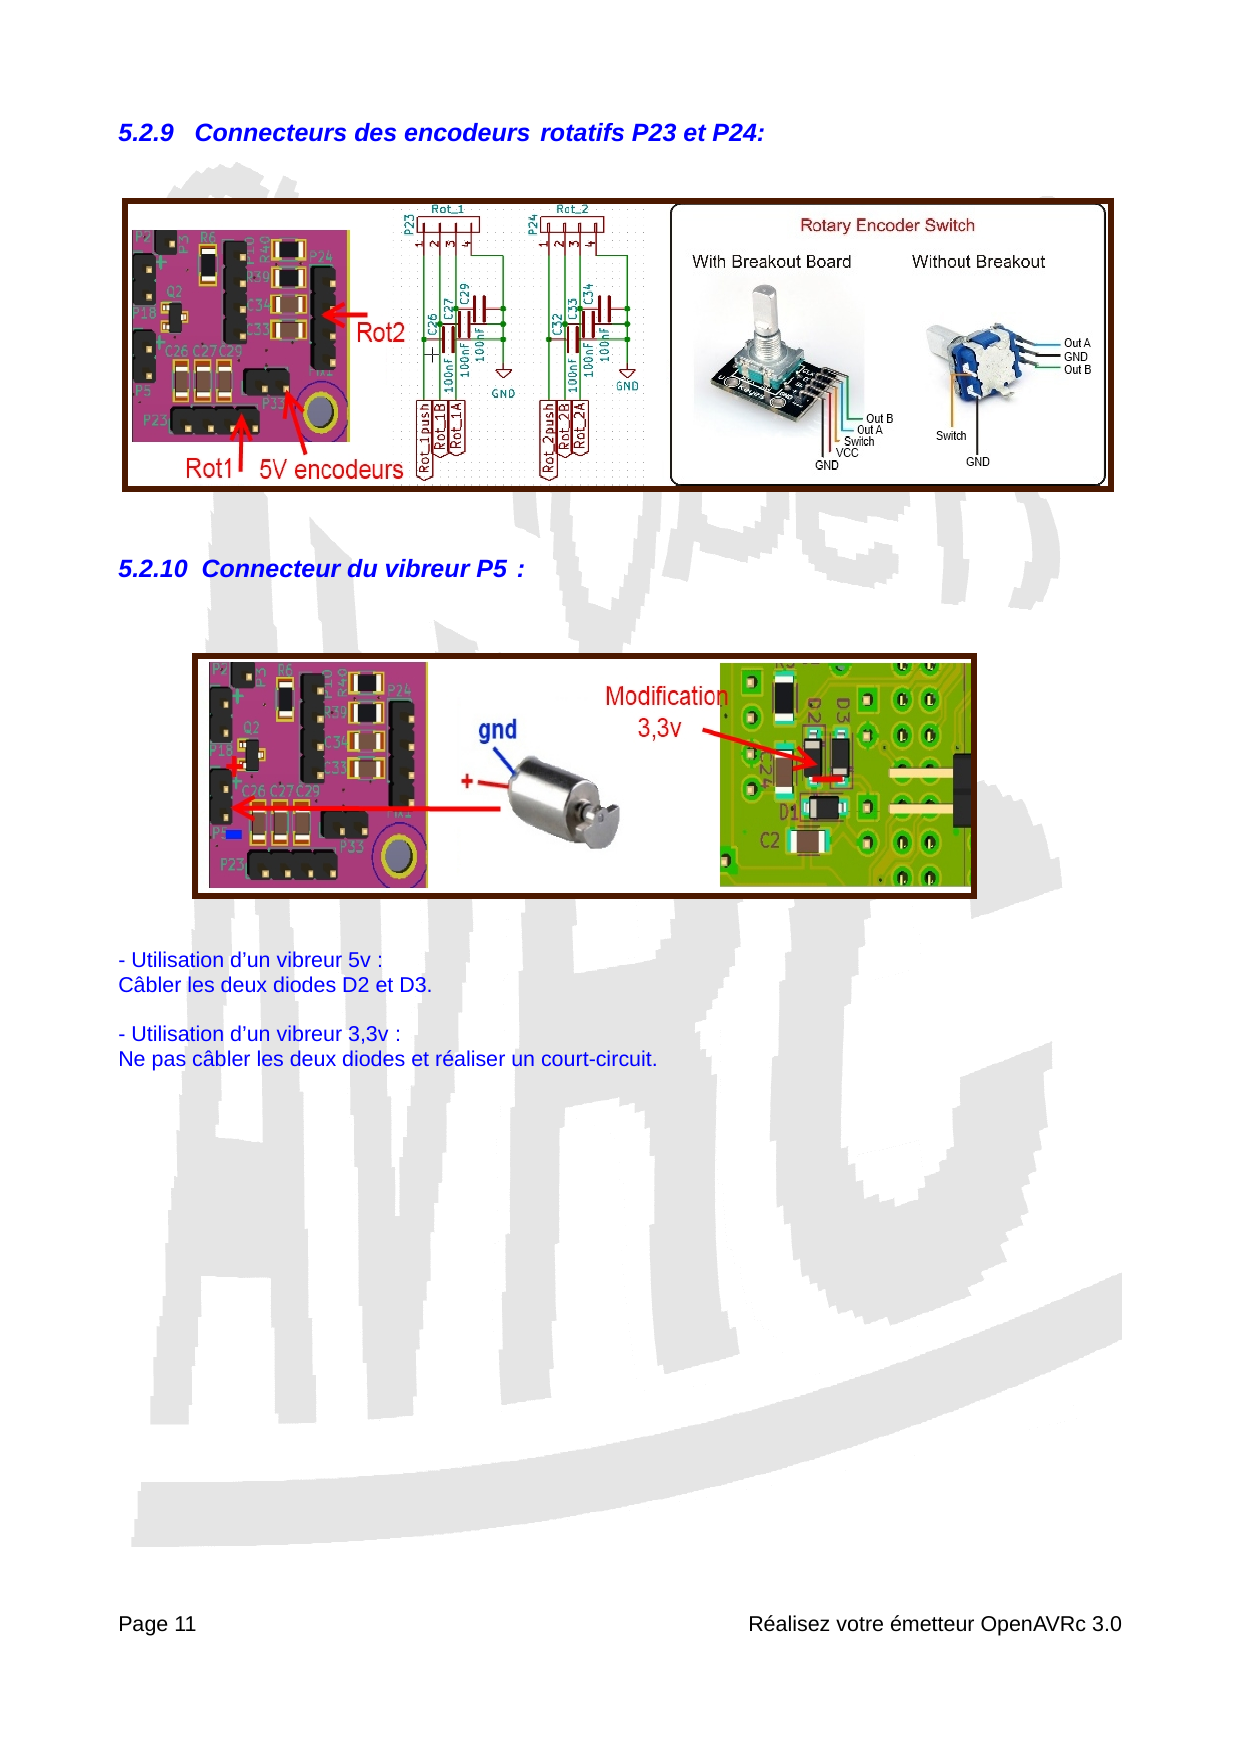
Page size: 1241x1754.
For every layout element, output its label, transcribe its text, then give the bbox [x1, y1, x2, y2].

picture [128, 204, 1108, 486]
text - Utilisation d’un vibreur 3,3v : [118, 1021, 1122, 1046]
text Ne pas câbler les deux diodes et réaliser un court-circuit. [118, 1046, 1122, 1071]
subtitle 5.2.9 Connecteurs des encodeurs rotatifs P23 et P24: [118, 118, 1122, 147]
subtitle 5.2.10 Connecteur du vibreur P5 : [118, 554, 1122, 583]
picture [198, 659, 971, 893]
text Câbler les deux diodes D2 et D3. [118, 972, 1122, 997]
text - Utilisation d’un vibreur 5v : [118, 947, 1122, 972]
